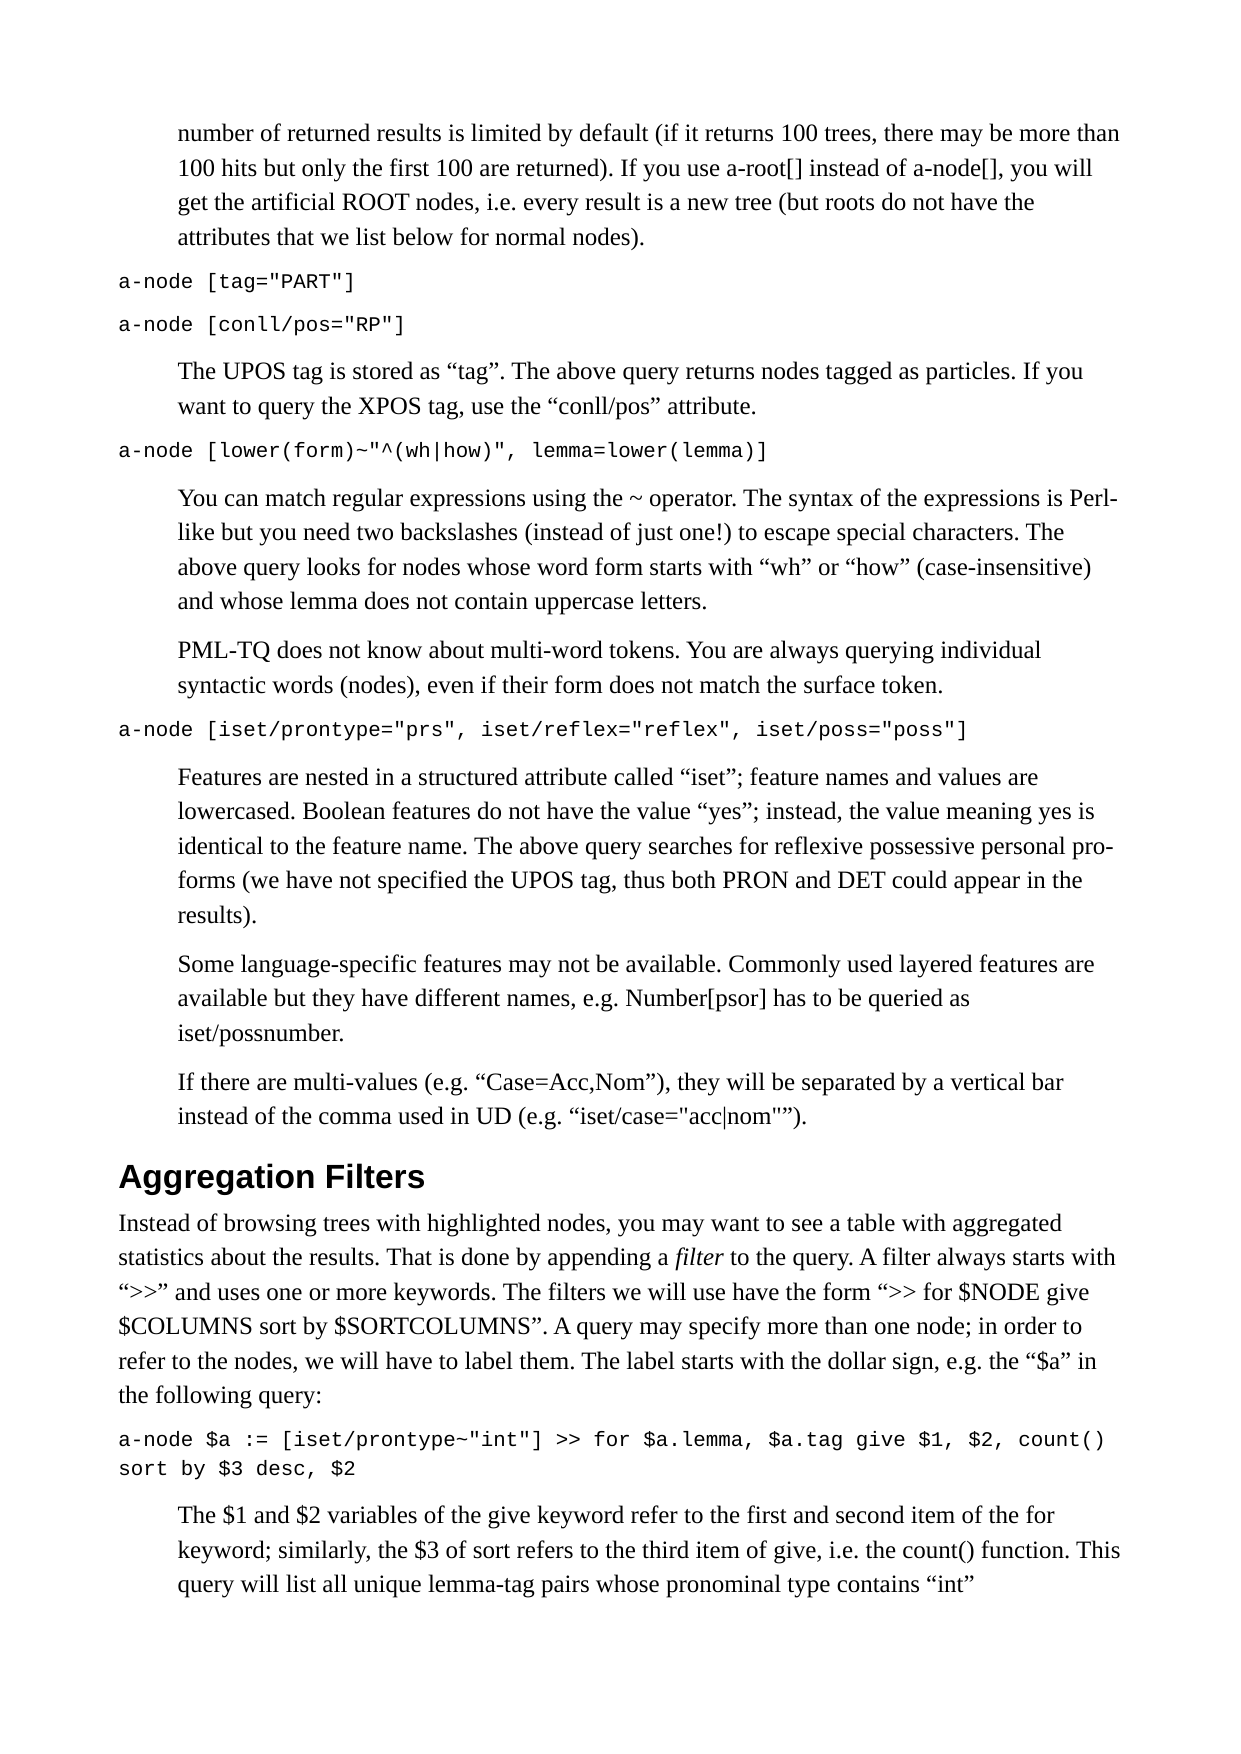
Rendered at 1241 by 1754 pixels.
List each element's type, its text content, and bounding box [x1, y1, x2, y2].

text Instead of browsing trees with highlighted nodes, you may want to see a table with aggregated statistics about the results. That is done by appending a filter to the query. A filter always starts with “>>” and uses one or more keywords. The filters we will use have the form “>> for $NODE give $COLUMNS sort by $SORTCOLUMNS”. A query may specify more than one node; in order to refer to the nodes, we will have to label them. The label starts with the dollar sign, e.g. the “$a” in the following query: [118, 1208, 1122, 1409]
text You can match regular expressions using the ~ operator. The syntax of the expressions is Perl-like but you need two backslashes (instead of just one!) to escape special characters. The above query looks for nodes whose word form starts with “wh” or “how” (case-insensitive) and whose lemma does not contain uppercase letters. [177, 483, 1122, 615]
text If there are multi-values (e.g. “Case=Acc,Nom”), they will be separated by a vertical bar instead of the comma used in UD (e.g. “iset/case="acc|nom"”). [177, 1067, 1122, 1130]
text a-node $a := [iset/prontype~"int"] >> for $a.lemma, $a.tag give $1, $2, count() sort by $3 desc, $2 [118, 1429, 1122, 1481]
text a-node [tag="PART"] [118, 271, 1122, 294]
text Some language-specific features may not be available. Commonly used layered features are available but they have different names, e.g. Number[psor] has to be queried as iset/possnumber. [177, 949, 1122, 1047]
subtitle Aggregation Filters [118, 1157, 1122, 1195]
text a-node [conll/pos="RP"] [118, 313, 1122, 337]
text PML-TQ does not know about multi-word tokens. You are always querying individual syntactic words (nodes), even if their form does not match the surface token. [177, 635, 1122, 699]
text The $1 and $2 variables of the give keyword refer to the first and second item of the for keyword; similarly, the $3 of sort refers to the third item of give, i.e. the count() function. This query will list all unique lemma-tag pairs whose pronominal type contains “int” [177, 1501, 1122, 1598]
text The UPOS tag is stored as “tag”. The above query returns nodes tagged as particles. If you want to query the XPOS tag, use the “conll/pos” attribute. [177, 356, 1122, 420]
text a-node [lower(form)~"^(wh|how)", lemma=lower(lemma)] [118, 440, 1122, 464]
text a-node [iset/prontype="prs", iset/reflex="reflex", iset/poss="poss"] [118, 719, 1122, 743]
text number of returned results is limited by default (if it returns 100 trees, there may be more than 100 hits but only the first 100 are returned). If you use a-root[] instead of a-node[], you will get the artificial ROOT nodes, i.e. every result is a new tree (but roots do not have the attributes that we list below for normal nodes). [177, 118, 1122, 250]
text Features are nested in a structured attribute called “iset”; feature names and values are lowercased. Boolean features do not have the value “yes”; instead, the value meaning yes is identical to the feature name. The above query searches for reflexive possessive personal pro-forms (we have not specified the UPOS tag, thus both PRON and DET could appear in the results). [177, 762, 1122, 928]
